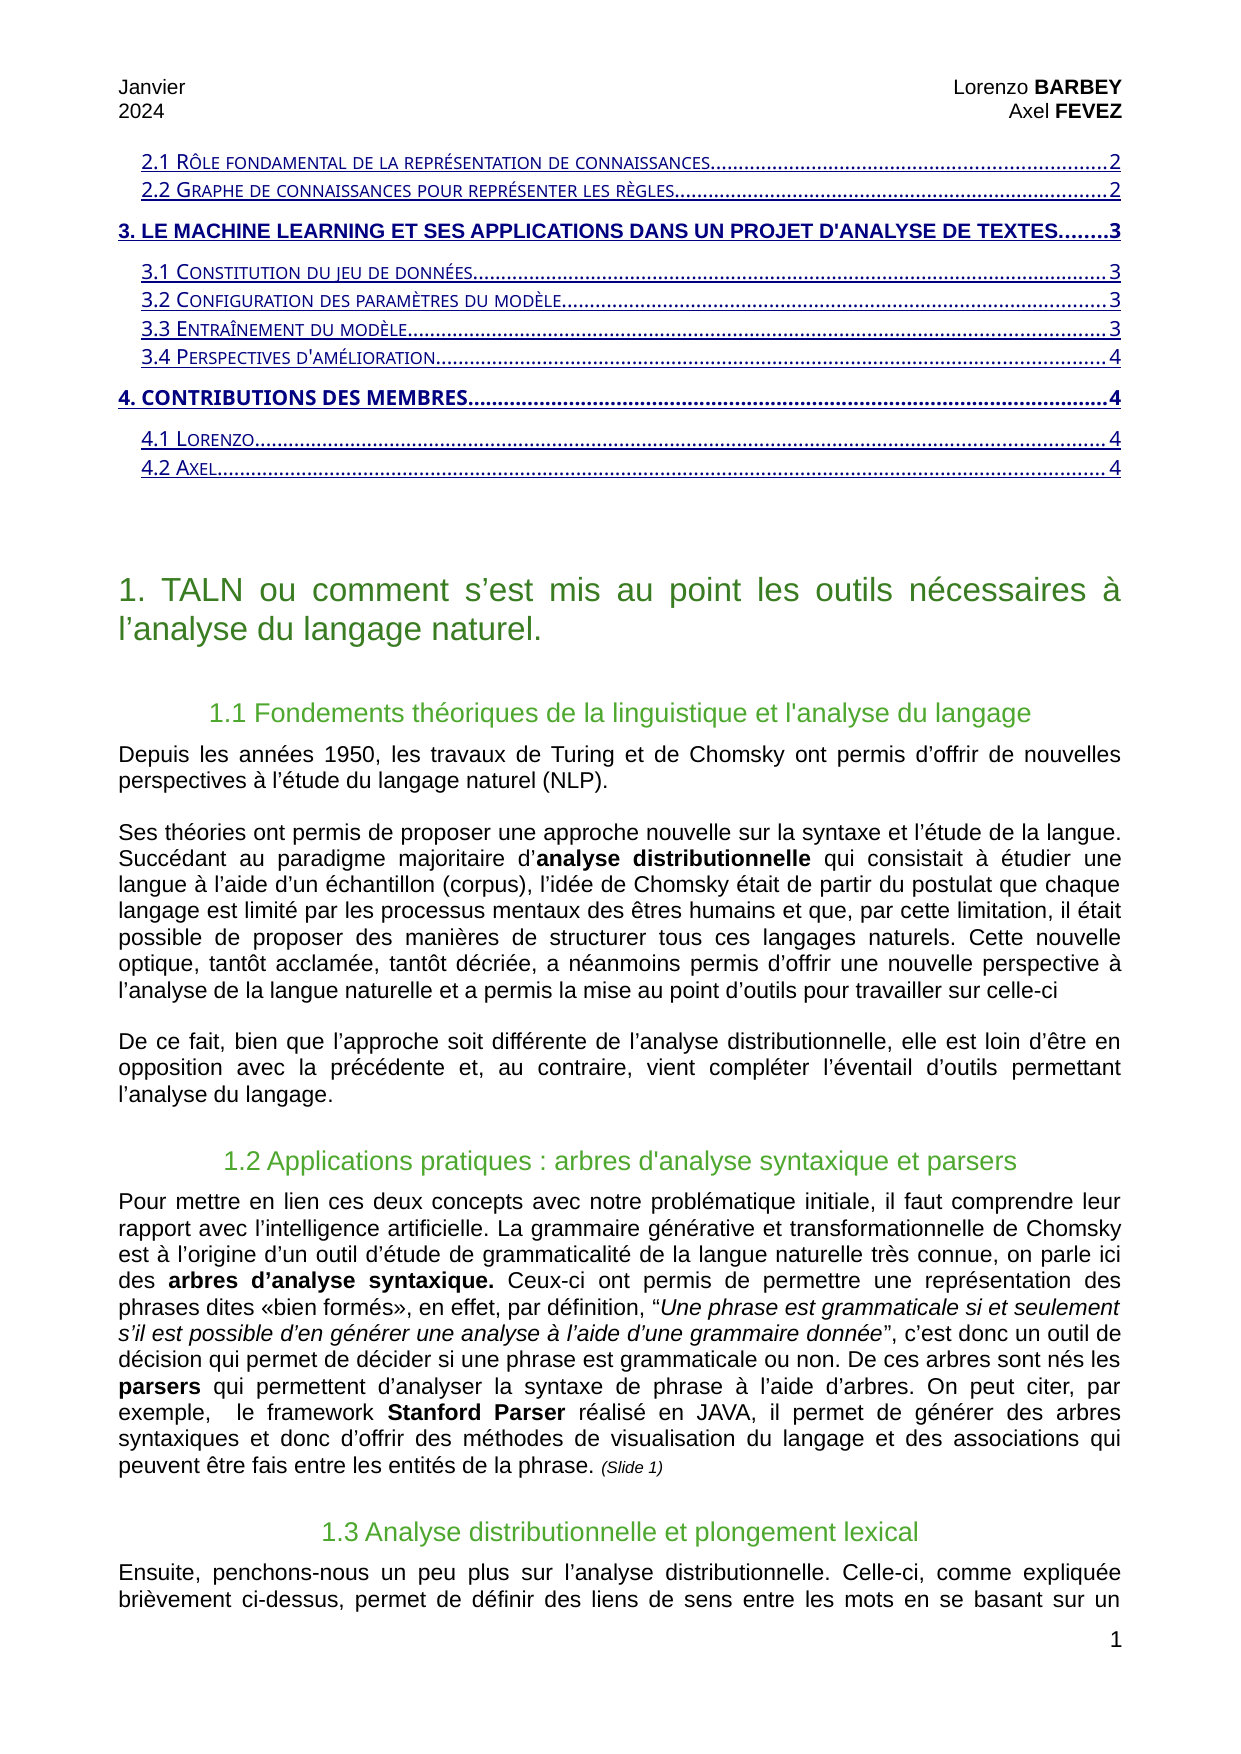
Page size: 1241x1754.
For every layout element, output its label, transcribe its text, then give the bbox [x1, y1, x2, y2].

subtitle 1.2 Applications pratiques : arbres d'analyse syntaxique et parsers [118, 1144, 1122, 1176]
subtitle 1.3 Analyse distributionnelle et plongement lexical [118, 1516, 1122, 1547]
text 3.1 Constitution du jeu de données 3 [141, 257, 1122, 286]
text 2.1 Rôle fondamental de la représentation de connaissances 2 [141, 147, 1122, 175]
text 3.2 Configuration des paramètres du modèle 3 [141, 286, 1122, 314]
text 2.2 Graphe de connaissances pour représenter les règles 2 [141, 175, 1122, 204]
text 3.4 Perspectives d'amélioration 4 [141, 342, 1122, 371]
text 4.1 Lorenzo 4 [141, 424, 1122, 453]
subtitle 1.1 Fondements théoriques de la linguistique et l'analyse du langage [118, 697, 1122, 728]
text 3.3 Entraînement du modèle 3 [141, 314, 1122, 342]
text Depuis les années 1950, les travaux de Turing et de Chomsky ont permis d’offrir de nouvelles perspectives à l’étude du langage naturel (NLP). [118, 741, 1122, 793]
text 4. Contributions des membres 4 [118, 383, 1122, 412]
text De ce fait, bien que l’approche soit différente de l’analyse distributionnelle, elle est loin d’être en opposition avec la précédente et, au contraire, vient compléter l’éventail d’outils permettant l’analyse du langage. [118, 1028, 1122, 1107]
text Ensuite, penchons-nous un peu plus sur l’analyse distributionnelle. Celle-ci, comme expliquée brièvement ci-dessus, permet de définir des liens de sens entre les mots en se basant sur un [118, 1559, 1122, 1612]
text 3. Le Machine Learning et ses applications dans un projet d'analyse de textes. 3 [118, 216, 1122, 245]
subtitle 1. TALN ou comment s’est mis au point les outils nécessaires à l’analyse du langage naturel. [118, 570, 1122, 647]
text 4.2 Axel 4 [141, 453, 1122, 481]
text Pour mettre en lien ces deux concepts avec notre problématique initiale, il faut comprendre leur rapport avec l’intelligence artificielle. La grammaire générative et transformationnelle de Chomsky est à l’origine d’un outil d’étude de grammaticalité de la langue naturelle très connue, on parle ici des arbres d’analyse syntaxique. Ceux-ci ont permis de permettre une représentation des phrases dites «bien formés», en effet, par définition, “Une phrase est grammaticale si et seulement s’il est possible d’en générer une analyse à l’aide d’une grammaire donnée”, c’est donc un outil de décision qui permet de décider si une phrase est grammaticale ou non. De ces arbres sont nés les parsers qui permettent d’analyser la syntaxe de phrase à l’aide d’arbres. On peut citer, par exemple, le framework Stanford Parser réalisé en JAVA, il permet de générer des arbres syntaxiques et donc d’offrir des méthodes de visualisation du langage et des associations qui peuvent être fais entre les entités de la phrase. (Slide 1) [118, 1188, 1122, 1478]
text Ses théories ont permis de proposer une approche nouvelle sur la syntaxe et l’étude de la langue. Succédant au paradigme majoritaire d’analyse distributionnelle qui consistait à étudier une langue à l’aide d’un échantillon (corpus), l’idée de Chomsky était de partir du postulat que chaque langage est limité par les processus mentaux des êtres humains et que, par cette limitation, il était possible de proposer des manières de structurer tous ces langages naturels. Cette nouvelle optique, tantôt acclamée, tantôt décriée, a néanmoins permis d’offrir une nouvelle perspective à l’analyse de la langue naturelle et a permis la mise au point d’outils pour travailler sur celle-ci [118, 818, 1122, 1003]
